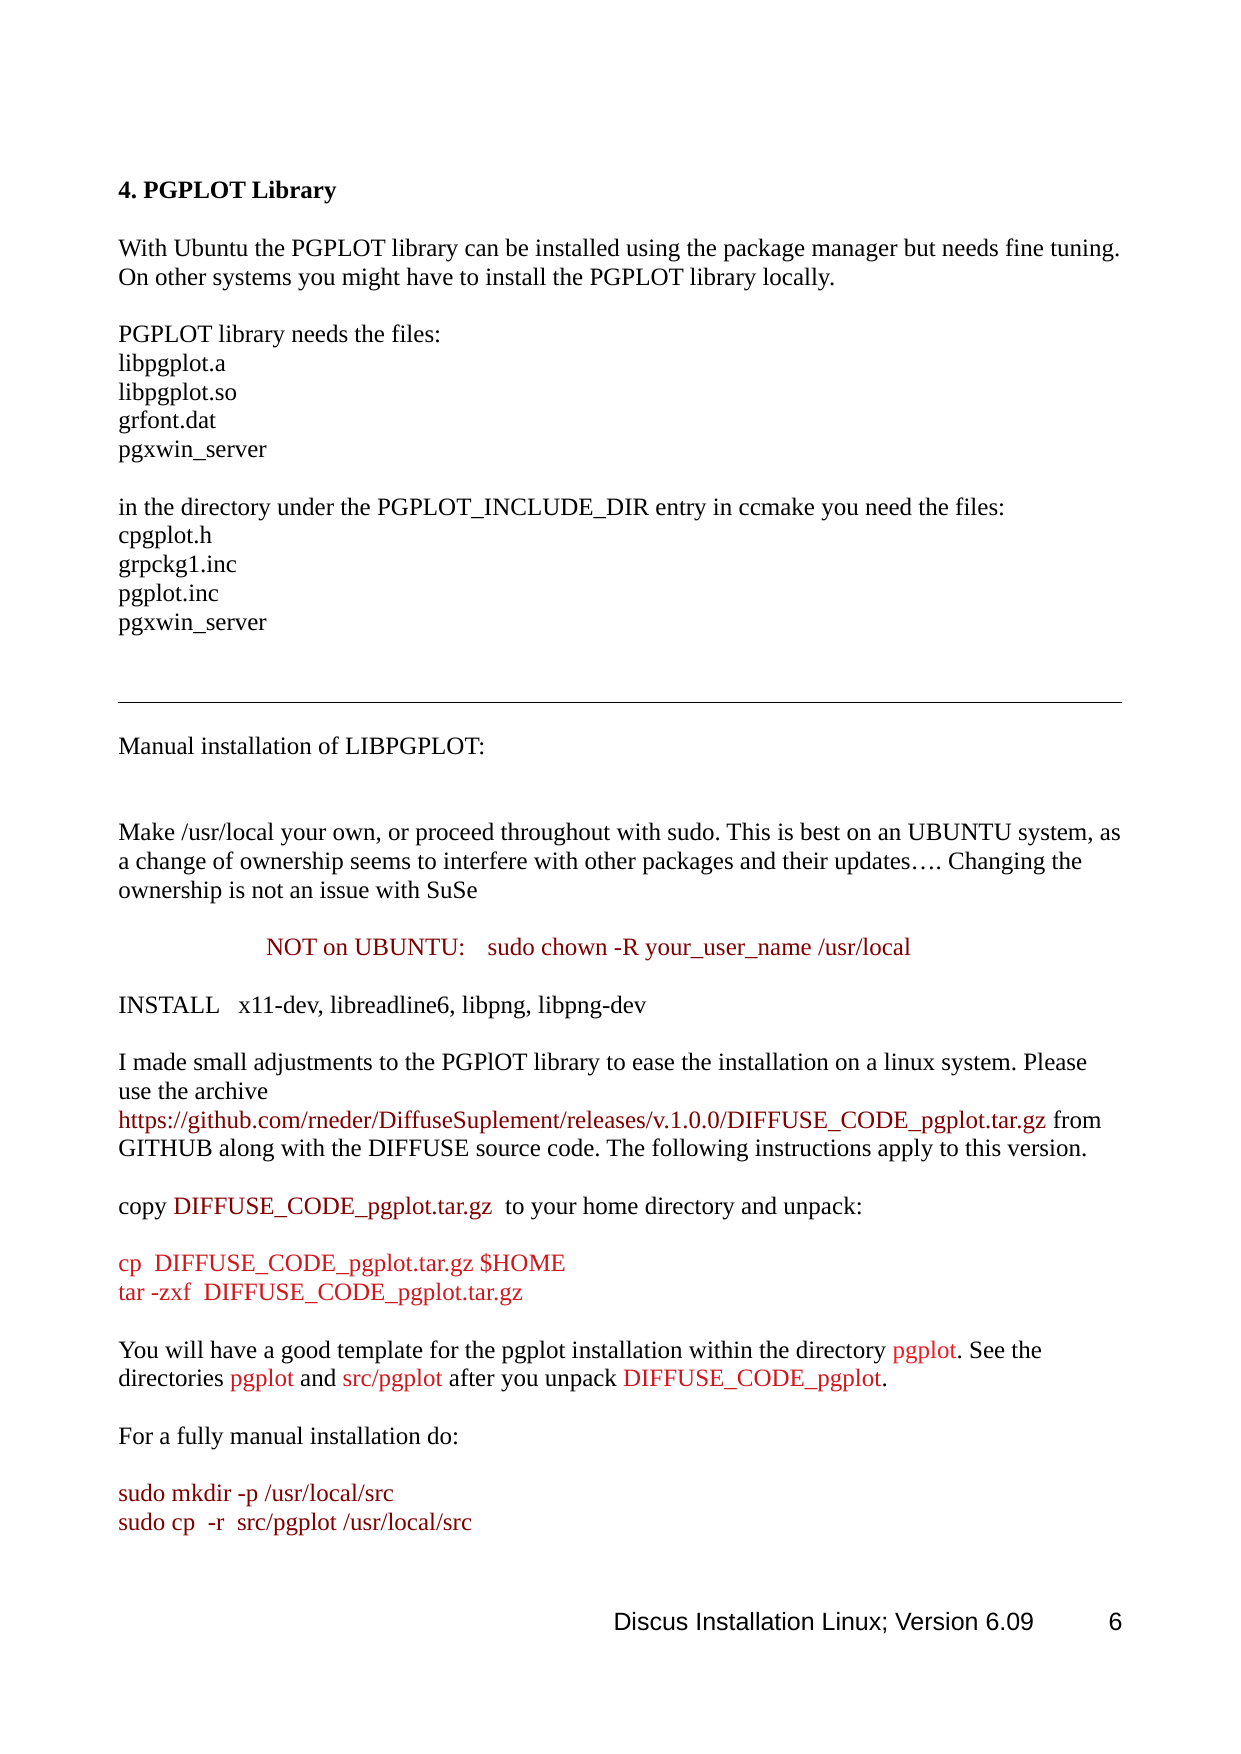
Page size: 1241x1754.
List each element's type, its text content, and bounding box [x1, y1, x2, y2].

text tar -zxf DIFFUSE_CODE_pgplot.tar.gz [118, 1277, 1122, 1306]
text sudo cp -r src/pgplot /usr/local/src [118, 1507, 1122, 1536]
text I made small adjustments to the PGPlOT library to ease the installation on a linux system. Please use the archive https://github.com/rneder/DiffuseSuplement/releases/v.1.0.0/DIFFUSE_CODE_pgplot.tar.gz from GITHUB along with the DIFFUSE source code. The following instructions apply to this version. [118, 1047, 1122, 1162]
text NOT on UBUNTU: sudo chown -R your_user_name /usr/local [118, 932, 1122, 961]
text Make /usr/local your own, or proceed throughout with sudo. This is best on an UBUNTU system, as a change of ownership seems to interfere with other packages and their updates…. Changing the ownership is not an issue with SuSe [118, 817, 1122, 903]
text libpgplot.a [118, 348, 1122, 377]
text cpgplot.h [118, 521, 1122, 549]
text INSTALL x11-dev, libreadline6, libpng, libpng-dev [118, 990, 1122, 1018]
text Manual installation of LIBPGPLOT: [118, 731, 1122, 760]
text in the directory under the PGPLOT_INCLUDE_DIR entry in ccmake you need the files: [118, 492, 1122, 521]
text copy DIFFUSE_CODE_pgplot.tar.gz to your home directory and unpack: [118, 1191, 1122, 1220]
text 4. PGPLOT Library [118, 176, 1122, 204]
text PGPLOT library needs the files: [118, 319, 1122, 348]
text pgplot.inc [118, 578, 1122, 607]
text For a fully manual installation do: [118, 1421, 1122, 1450]
text pgxwin_server [118, 607, 1122, 636]
text sudo mkdir -p /usr/local/src [118, 1478, 1122, 1507]
text libpgplot.so [118, 377, 1122, 406]
text cp DIFFUSE_CODE_pgplot.tar.gz $HOME [118, 1248, 1122, 1277]
text pgxwin_server [118, 434, 1122, 463]
text grpckg1.inc [118, 549, 1122, 578]
text With Ubuntu the PGPLOT library can be installed using the package manager but needs fine tuning. On other systems you might have to install the PGPLOT library locally. [118, 233, 1122, 291]
text You will have a good template for the pgplot installation within the directory pgplot. See the directories pgplot and src/pgplot after you unpack DIFFUSE_CODE_pgplot. [118, 1335, 1122, 1392]
text grfont.dat [118, 406, 1122, 434]
